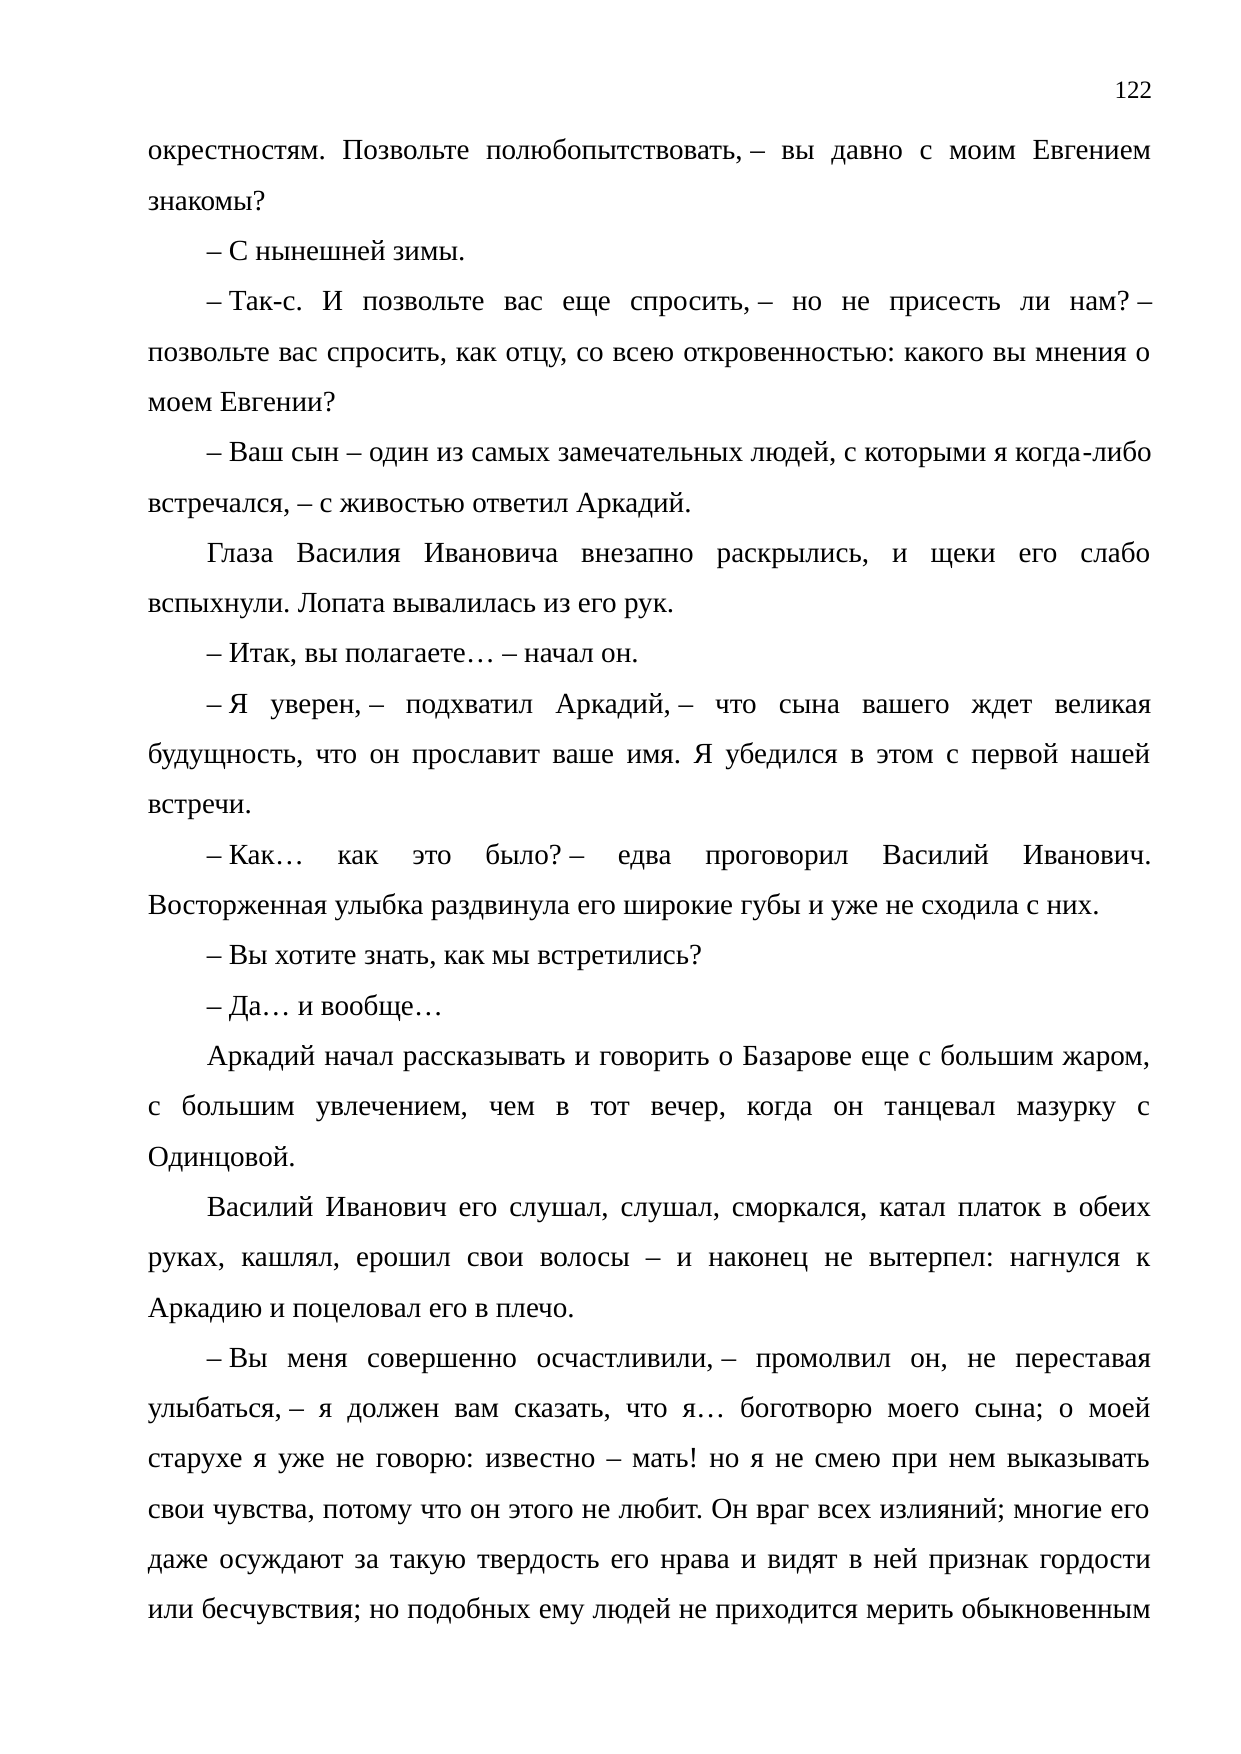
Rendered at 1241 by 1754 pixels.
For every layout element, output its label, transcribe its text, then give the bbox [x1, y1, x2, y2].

text – С нынешней зимы. [148, 233, 1152, 267]
text – Вы хотите знать, как мы встретились? [148, 937, 1152, 971]
text Василий Иванович его слушал, слушал, сморкался, катал платок в обеих руках, кашлял, ерошил свои волосы – и наконец не вытерпел: нагнулся к Аркадию и поцеловал его в плечо. [148, 1189, 1152, 1323]
text Аркадий начал рассказывать и говорить о Базарове еще с большим жаром, с большим увлечением, чем в тот вечер, когда он танцевал мазурку с Одинцовой. [148, 1038, 1152, 1172]
text Глаза Василия Ивановича внезапно раскрылись, и щеки его слабо вспыхнули. Лопата вывалилась из его рук. [148, 535, 1152, 619]
text окрестностям. Позвольте полюбопытствовать, – вы давно с моим Евгением знакомы? [148, 132, 1152, 216]
text – Вы меня совершенно осчастливили, – промолвил он, не переставая улыбаться, – я должен вам сказать, что я… боготворю моего сына; о моей старухе я уже не говорю: известно – мать! но я не смею при нем выказывать свои чувства, потому что он этого не любит. Он враг всех излияний; многие его даже осуждают за такую твердость его нрава и видят в ней признак гордости или бесчувствия; но подобных ему людей не приходится мерить обыкновенным [148, 1340, 1152, 1625]
text – Как… как это было? – едва проговорил Василий Иванович. Восторженная улыбка раздвинула его широкие губы и уже не сходила с них. [148, 837, 1152, 921]
text – Да… и вообще… [148, 988, 1152, 1021]
text – Ваш сын – один из самых замечательных людей, с которыми я когда‑либо встречался, – с живостью ответил Аркадий. [148, 434, 1152, 518]
text – Так‑с. И позвольте вас еще спросить, – но не присесть ли нам? – позвольте вас спросить, как отцу, со всею откровенностью: какого вы мнения о моем Евгении? [148, 283, 1152, 418]
text – Итак, вы полагаете… – начал он. [148, 636, 1152, 669]
text – Я уверен, – подхватил Аркадий, – что сына вашего ждет великая будущность, что он прославит ваше имя. Я убедился в этом с первой нашей встречи. [148, 686, 1152, 820]
